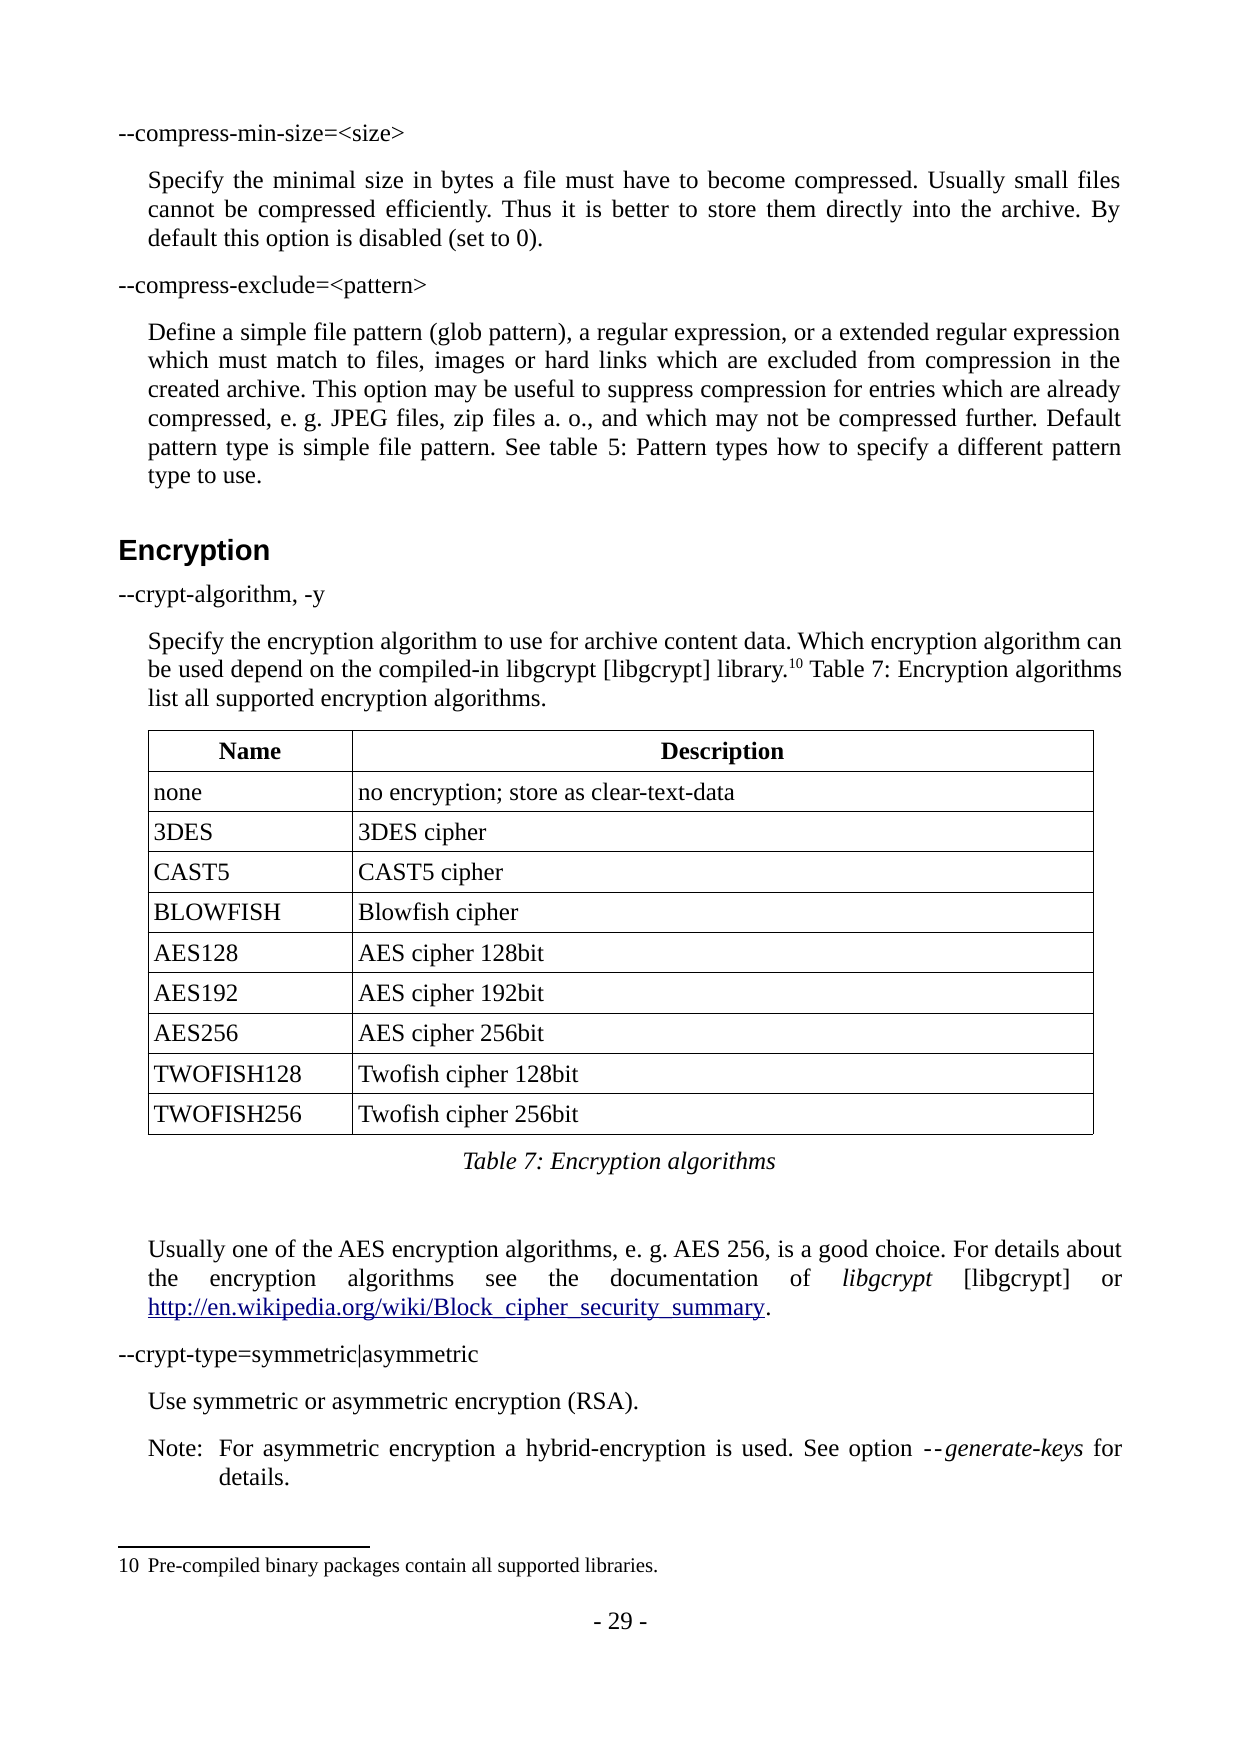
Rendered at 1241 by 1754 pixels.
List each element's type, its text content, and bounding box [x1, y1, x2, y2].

table_cell Blowfish cipher [353, 893, 1093, 932]
text Pre-compiled binary packages contain all supported libraries. [118, 1553, 1122, 1577]
table_cell AES256 [149, 1014, 352, 1053]
table_cell none [149, 772, 352, 811]
table_cell CAST5 cipher [353, 852, 1093, 892]
table_header Description [353, 731, 1093, 771]
table_cell Twofish cipher 128bit [353, 1054, 1093, 1093]
subtitle Encryption [118, 533, 1122, 566]
table_cell AES192 [149, 973, 352, 1013]
table_cell TWOFISH128 [149, 1054, 352, 1093]
text Specify the minimal size in bytes a file must have to become compressed. Usually small files cannot be compressed efficiently. Thus it is better to store them directly into the archive. By default this option is disabled (set to 0). [148, 165, 1122, 251]
text Define a simple file pattern (glob pattern), a regular expression, or a extended regular expression which must match to files, images or hard links which are excluded from compression in the created archive. This option may be useful to suppress compression for entries which are already compressed, e. g. JPEG files, zip files a. o., and which may not be compressed further. Default pattern type is simple file pattern. See table 5: Pattern types how to specify a different pattern type to use. [148, 317, 1122, 489]
table_cell AES cipher 192bit [353, 973, 1093, 1013]
table_cell AES cipher 256bit [353, 1014, 1093, 1053]
text Note: For asymmetric encryption a hybrid-encryption is used. See option ‑‑generate-keys for details. [148, 1433, 1122, 1491]
title --crypt-algorithm, -y [118, 579, 1122, 607]
table_cell AES128 [149, 933, 352, 972]
text Use symmetric or asymmetric encryption (RSA). [148, 1386, 1122, 1415]
table_cell AES cipher 128bit [353, 933, 1093, 972]
title --compress-exclude=<pattern> [118, 270, 1122, 298]
table_cell TWOFISH256 [149, 1094, 352, 1133]
table_header Name [149, 731, 352, 771]
table_cell CAST5 [149, 852, 352, 892]
text Specify the encryption algorithm to use for archive content data. Which encryption algorithm can be used depend on the compiled-in libgcrypt [libgcrypt] library. Table 7: Encryption algorithms list all supported encryption algorithms. [148, 626, 1122, 712]
table_cell 3DES [149, 812, 352, 851]
table_cell no encryption; store as clear-text-data [353, 772, 1093, 811]
table_cell BLOWFISH [149, 893, 352, 932]
text Table 7: Encryption algorithms [118, 1146, 1122, 1175]
text Usually one of the AES encryption algorithms, e. g. AES 256, is a good choice. For details about the encryption algorithms see the documentation of libgcrypt [libgcrypt] or http://en.wikipedia.org/wiki/Block_cipher_security_summary. [148, 1234, 1122, 1321]
title --compress-min-size=<size> [118, 118, 1122, 147]
title --crypt-type=symmetric|asymmetric [118, 1339, 1122, 1368]
table_cell Twofish cipher 256bit [353, 1094, 1093, 1133]
table_cell 3DES cipher [353, 812, 1093, 851]
